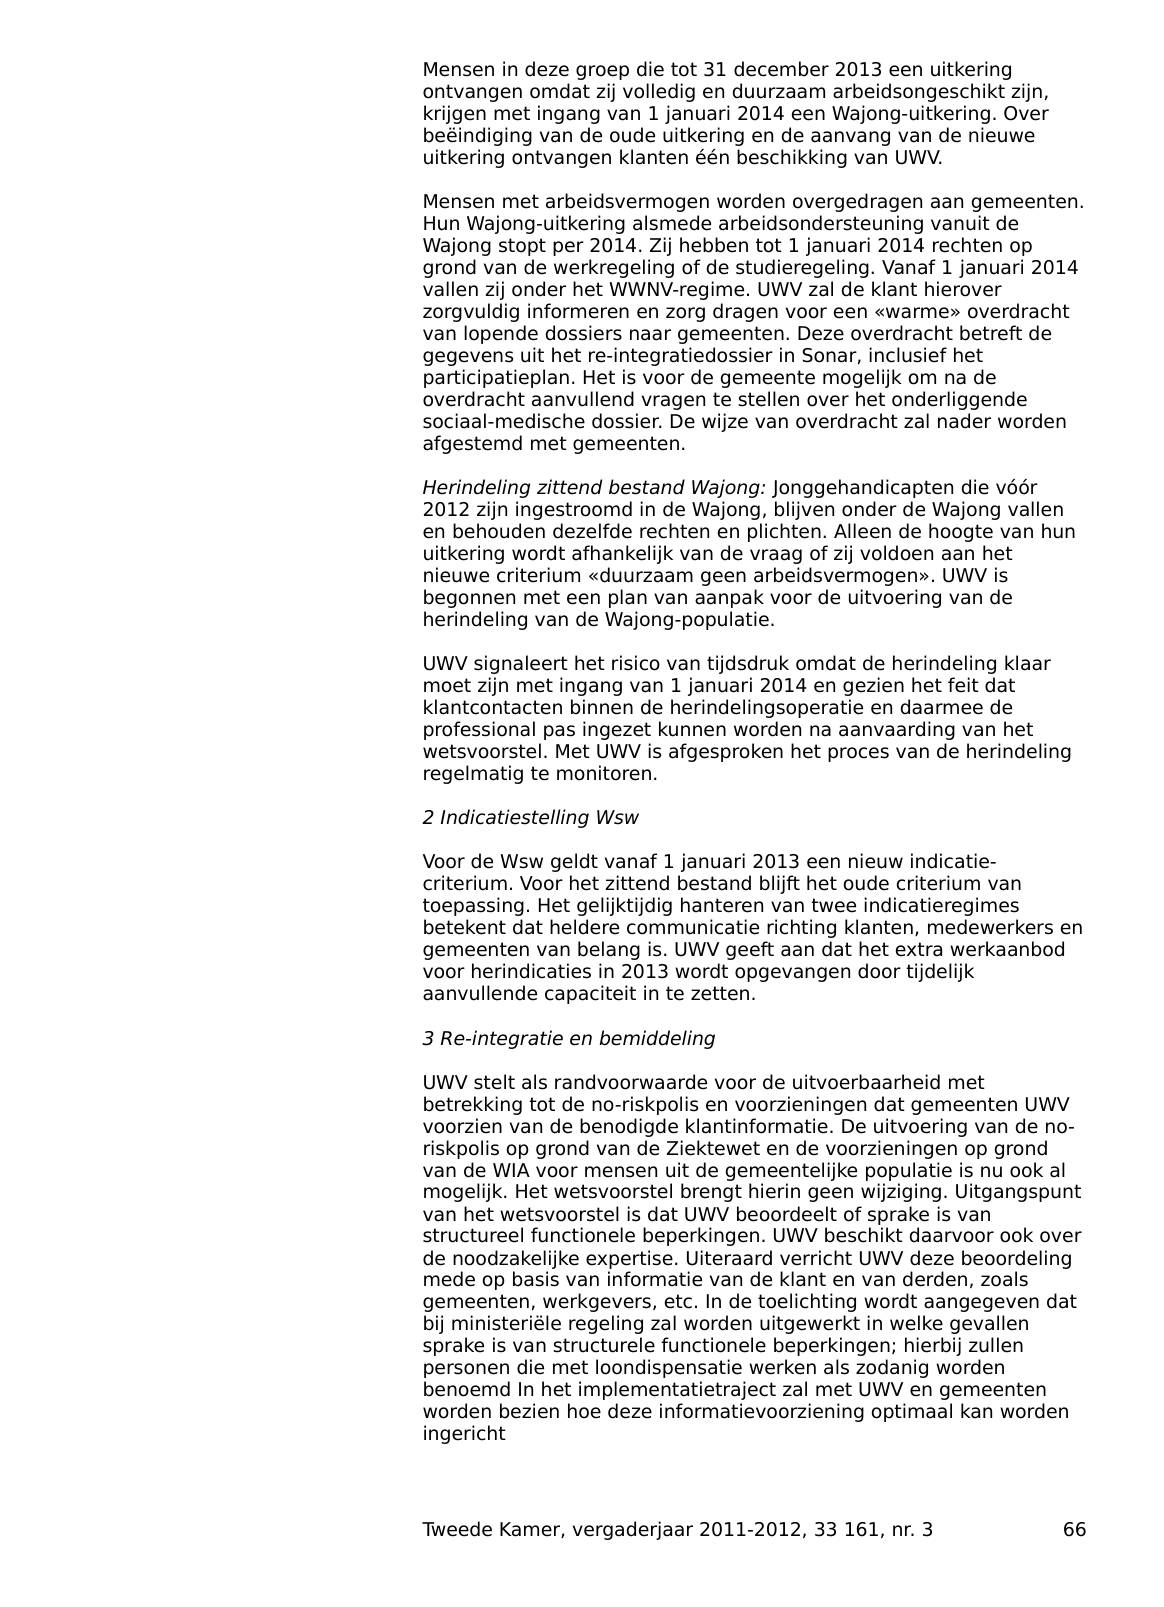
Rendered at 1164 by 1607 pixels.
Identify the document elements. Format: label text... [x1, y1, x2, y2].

text Mensen in deze groep die tot 31 december 2013 een uitkering ontvangen omdat zij volledig en duurzaam arbeidsongeschikt zijn, krijgen met ingang van 1 januari 2014 een Wajong-uitkering. Over beëindiging van de oude uitkering en de aanvang van de nieuwe uitkering ontvangen klanten één beschikking van UWV. [422, 59, 1087, 169]
text Mensen met arbeidsvermogen worden overgedragen aan gemeenten. Hun Wajong-uitkering alsmede arbeidsondersteuning vanuit de Wajong stopt per 2014. Zij hebben tot 1 januari 2014 rechten op grond van de werkregeling of de studieregeling. Vanaf 1 januari 2014 vallen zij onder het WWNV-regime. UWV zal de klant hierover zorgvuldig informeren en zorg dragen voor een «warme» overdracht van lopende dossiers naar gemeenten. Deze overdracht betreft de gegevens uit het re-integratiedossier in Sonar, inclusief het participatieplan. Het is voor de gemeente mogelijk om na de overdracht aanvullend vragen te stellen over het onderliggende sociaal-medische dossier. De wijze van overdracht zal nader worden afgestemd met gemeenten. [422, 191, 1087, 455]
subtitle 3 Re-integratie en bemiddeling [422, 1027, 1087, 1049]
text UWV stelt als randvoorwaarde voor de uitvoerbaarheid met betrekking tot de no-riskpolis en voorzieningen dat gemeenten UWV voorzien van de benodigde klantinformatie. De uitvoering van de no-riskpolis op grond van de Ziektewet en de voorzieningen op grond van de WIA voor mensen uit de gemeentelijke populatie is nu ook al mogelijk. Het wetsvoorstel brengt hierin geen wijziging. Uitgangspunt van het wetsvoorstel is dat UWV beoordeelt of sprake is van structureel functionele beperkingen. UWV beschikt daarvoor ook over de noodzakelijke expertise. Uiteraard verricht UWV deze beoordeling mede op basis van informatie van de klant en van derden, zoals gemeenten, werkgevers, etc. In de toelichting wordt aangegeven dat bij ministeriële regeling zal worden uitgewerkt in welke gevallen sprake is van structurele functionele beperkingen; hierbij zullen personen die met loondispensatie werken als zodanig worden benoemd In het implementatietraject zal met UWV en gemeenten worden bezien hoe deze informatievoorziening optimaal kan worden ingericht [422, 1072, 1087, 1445]
text UWV signaleert het risico van tijdsdruk omdat de herindeling klaar moet zijn met ingang van 1 januari 2014 en gezien het feit dat klantcontacten binnen de herindelingsoperatie en daarmee de professional pas ingezet kunnen worden na aanvaarding van het wetsvoorstel. Met UWV is afgesproken het proces van de herindeling regelmatig te monitoren. [422, 653, 1087, 785]
text Herindeling zittend bestand Wajong: Jonggehandicapten die vóór 2012 zijn ingestroomd in de Wajong, blijven onder de Wajong vallen en behouden dezelfde rechten en plichten. Alleen de hoogte van hun uitkering wordt afhankelijk van de vraag of zij voldoen aan het nieuwe criterium «duurzaam geen arbeidsvermogen». UWV is begonnen met een plan van aanpak voor de uitvoering van de herindeling van de Wajong-populatie. [422, 477, 1087, 631]
subtitle 2 Indicatiestelling Wsw [422, 807, 1087, 829]
text Voor de Wsw geldt vanaf 1 januari 2013 een nieuw indicatie-criterium. Voor het zittend bestand blijft het oude criterium van toepassing. Het gelijktijdig hanteren van twee indicatieregimes betekent dat heldere communicatie richting klanten, medewerkers en gemeenten van belang is. UWV geeft aan dat het extra werkaanbod voor herindicaties in 2013 wordt opgevangen door tijdelijk aanvullende capaciteit in te zetten. [422, 851, 1087, 1005]
